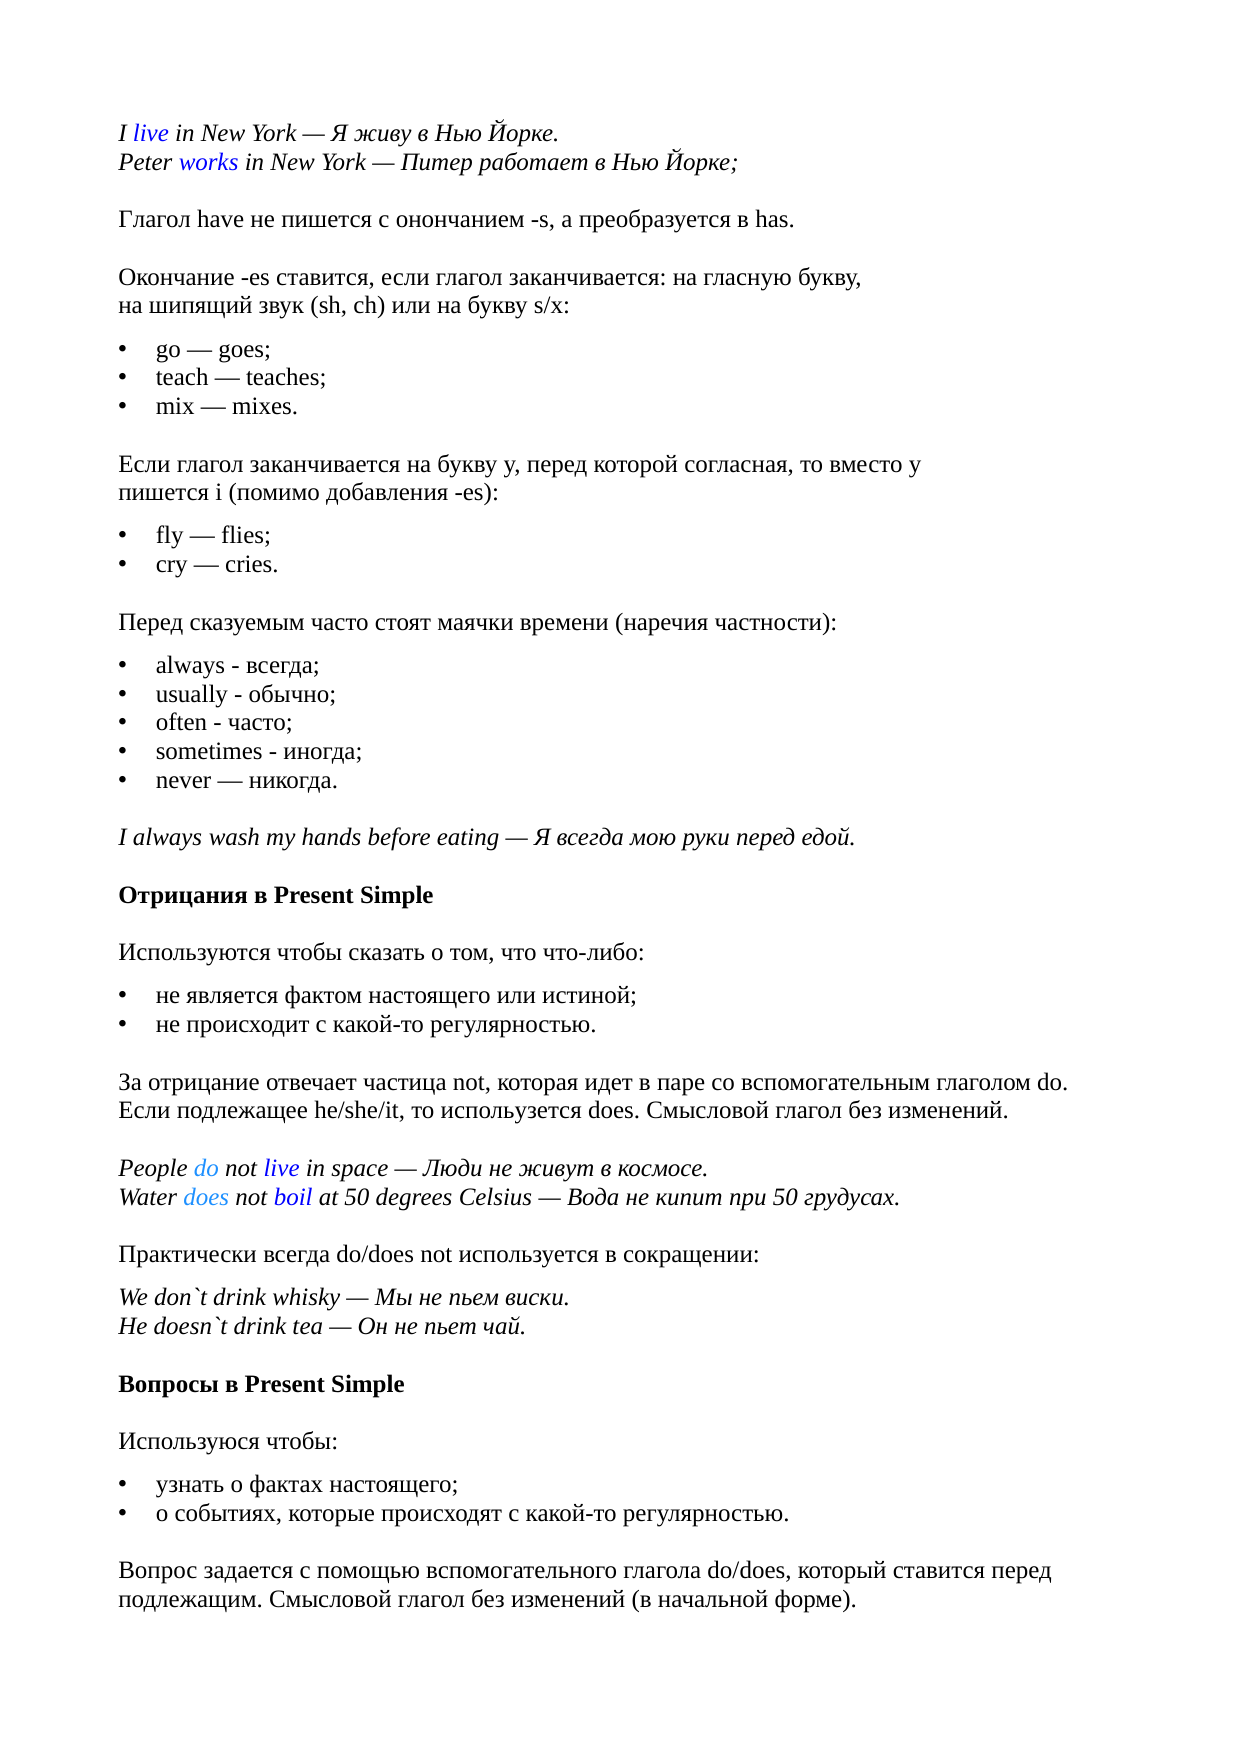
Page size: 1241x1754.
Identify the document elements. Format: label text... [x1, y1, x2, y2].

list go — goes; [118, 334, 1122, 362]
text We don`t drink whisky — Мы не пьем виски. [118, 1282, 1122, 1311]
text Вопросы в Present Simple [118, 1369, 1122, 1397]
list mix — mixes. [118, 391, 1122, 420]
text I always wash my hands before eating — Я всегда мою руки перед едой. [118, 822, 1122, 851]
text на шипящий звук (sh, ch) или на букву s/x: [118, 291, 1122, 319]
list не является фактом настоящего или истиной; [118, 981, 1122, 1009]
text Используюся чтобы: [118, 1426, 1122, 1455]
list never — никогда. [118, 765, 1122, 794]
text Если глагол заканчивается на букву y, перед которой согласная, то вместо y [118, 449, 1122, 477]
text Практически всегда do/does not используется в сокращении: [118, 1239, 1122, 1268]
list teach — teaches; [118, 362, 1122, 391]
text Water does not boil at 50 degrees Celsius — Вода не кипит при 50 грудусах. [118, 1182, 1122, 1211]
list fly — flies; [118, 521, 1122, 549]
list о событиях, которые происходят с какой-то регулярностью. [118, 1498, 1122, 1527]
list узнать о фактах настоящего; [118, 1469, 1122, 1498]
text Вопрос задается с помощью вспомогательного глагола do/does, который ставится перед подлежащим. Смысловой глагол без изменений (в начальной форме). [118, 1556, 1122, 1613]
text He doesn`t drink tea — Он не пьет чай. [118, 1311, 1122, 1340]
text Используются чтобы сказать о том, что что-либо: [118, 937, 1122, 966]
list often - часто; [118, 707, 1122, 736]
text Если подлежащее he/she/it, то испольузется does. Смысловой глагол без изменений. [118, 1096, 1122, 1124]
text За отрицание отвечает частица not, которая идет в паре со вспомогательным глаголом do. [118, 1067, 1122, 1096]
list не происходит с какой-то регулярностью. [118, 1009, 1122, 1038]
text Окончание -es ставится, если глагол заканчивается: на гласную букву, [118, 262, 1122, 291]
text пишется i (помимо добавления -es): [118, 477, 1122, 506]
text People do not live in space — Люди не живут в космосе. [118, 1153, 1122, 1182]
text Глагол have не пишется с онончанием -s, а преобразуется в has. [118, 204, 1122, 233]
text Peter works in New York — Питер работает в Нью Йорке; [118, 147, 1122, 176]
text Отрицания в Present Simple [118, 880, 1122, 909]
list cry — cries. [118, 549, 1122, 578]
text I live in New York — Я живу в Нью Йорке. [118, 118, 1122, 147]
list sometimes - иногда; [118, 736, 1122, 765]
list always - всегда; [118, 650, 1122, 679]
list usually - обычно; [118, 679, 1122, 707]
text Перед сказуемым часто стоят маячки времени (наречия частности): [118, 607, 1122, 636]
